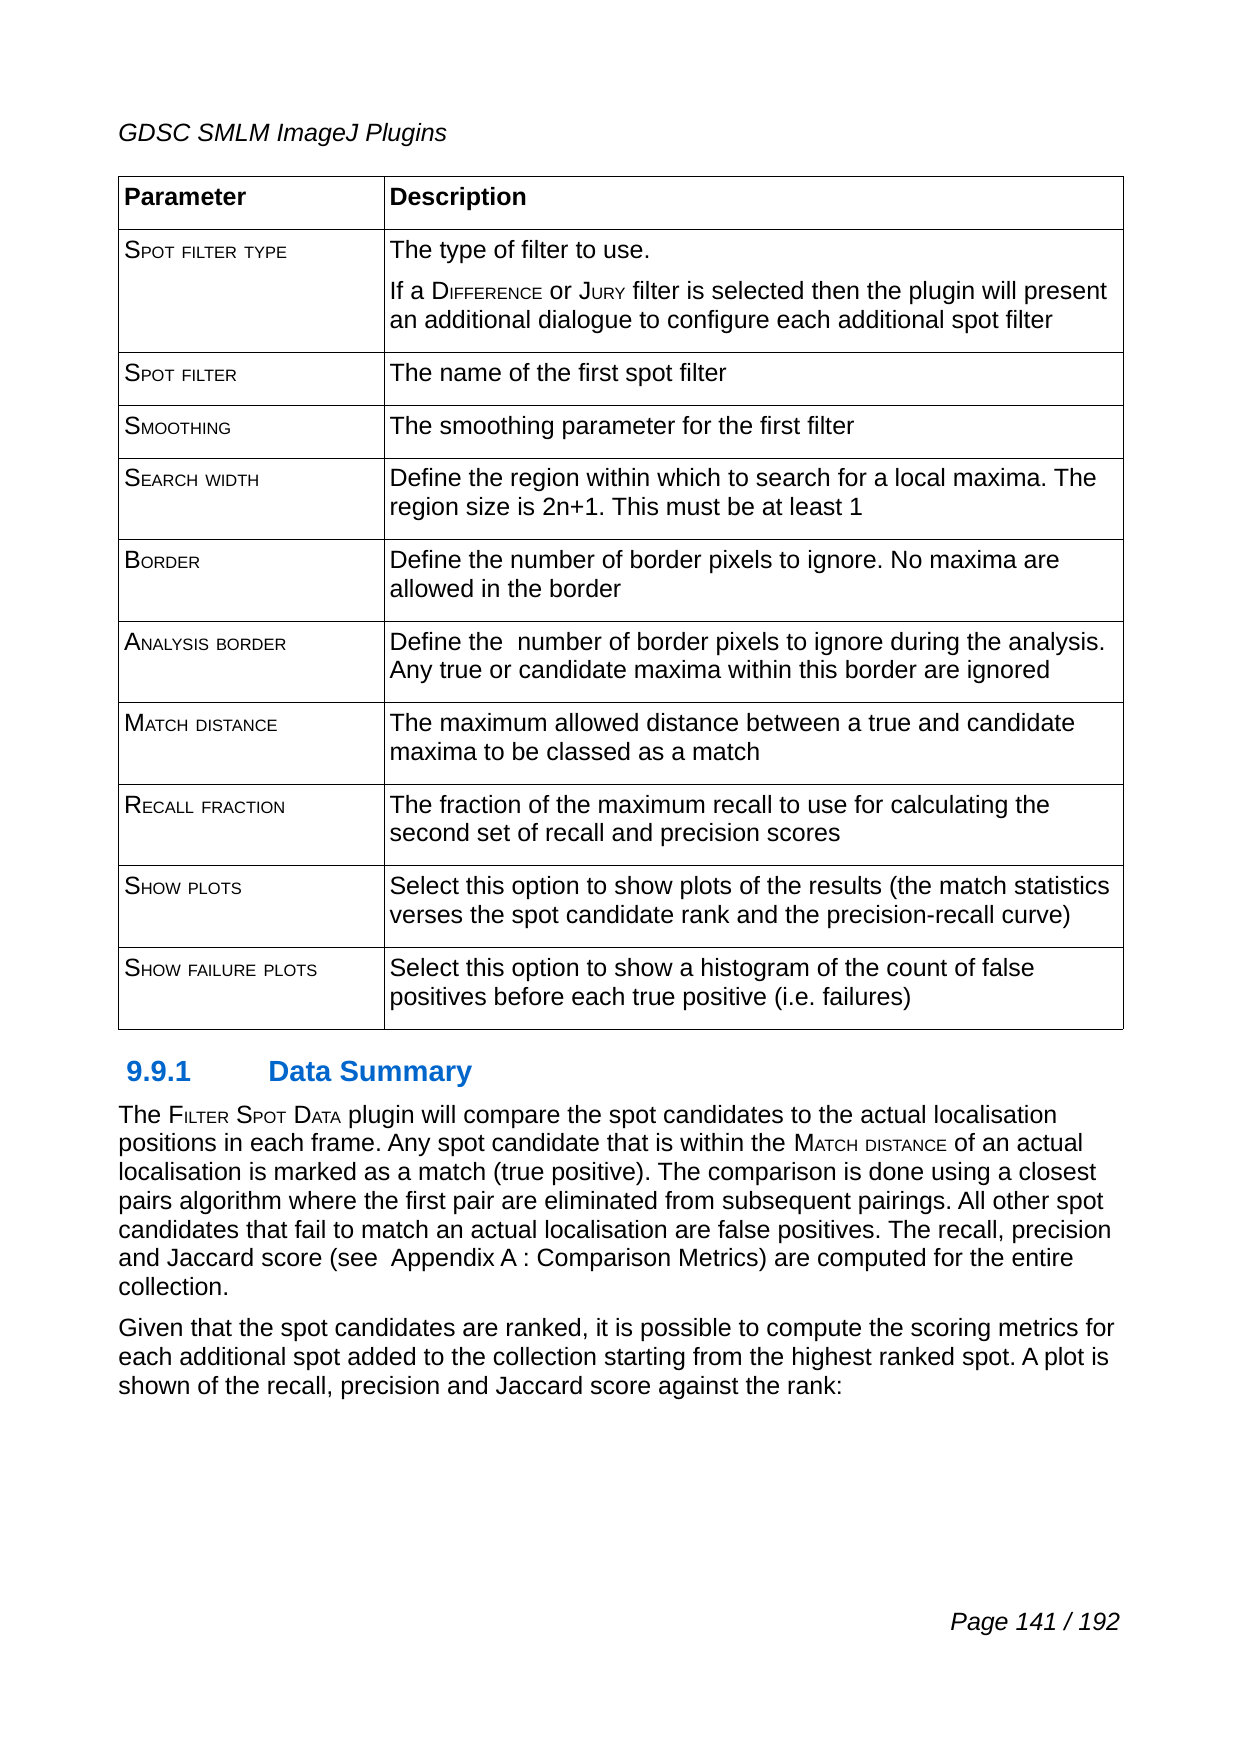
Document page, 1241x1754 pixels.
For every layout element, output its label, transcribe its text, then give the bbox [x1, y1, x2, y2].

table_cell The maximum allowed distance between a true and candidate maxima to be classed as a match [385, 703, 1123, 784]
table_cell The name of the first spot filter [385, 353, 1123, 405]
table_cell Select this option to show plots of the results (the match statistics verses the spot candidate rank and the precision-recall curve) [385, 866, 1123, 947]
table_cell The smoothing parameter for the first filter [385, 406, 1123, 458]
table_cell Analysis border [119, 622, 384, 702]
table_cell Search width [119, 459, 384, 539]
table_cell Define the number of border pixels to ignore during the analysis. Any true or candidate maxima within this border are ignored [385, 622, 1123, 702]
table_cell Show failure plots [119, 948, 384, 1028]
table_cell Select this option to show a histogram of the count of false positives before each true positive (i.e. failures) [385, 948, 1123, 1028]
table_cell Define the number of border pixels to ignore. No maxima are allowed in the border [385, 540, 1123, 621]
table_cell Show plots [119, 866, 384, 947]
table_header Description [385, 177, 1123, 229]
text Given that the spot candidates are ranked, it is possible to compute the scoring metrics for each additional spot added to the collection starting from the highest ranked spot. A plot is shown of the recall, precision and Jaccard score against the rank: [118, 1313, 1122, 1400]
table_cell The type of filter to use. If a Difference or Jury filter is selected then the plugin will present an additional dialogue to configure each additional spot filter [385, 230, 1123, 352]
table_cell Define the region within which to search for a local maxima. The region size is 2n+1. This must be at least 1 [385, 459, 1123, 539]
table_cell Match distance [119, 703, 384, 784]
table_cell Smoothing [119, 406, 384, 458]
table_cell Spot filter [119, 353, 384, 405]
table_cell The fraction of the maximum recall to use for calculating the second set of recall and precision scores [385, 785, 1123, 865]
table_header Parameter [119, 177, 384, 229]
subtitle Data Summary [118, 1054, 1122, 1087]
table_cell Recall fraction [119, 785, 384, 865]
text The Filter Spot Data plugin will compare the spot candidates to the actual localisation positions in each frame. Any spot candidate that is within the Match distance of an actual localisation is marked as a match (true positive). The comparison is done using a closest pairs algorithm where the first pair are eliminated from subsequent pairings. All other spot candidates that fail to match an actual localisation are false positives. The recall, precision and Jaccard score (see Appendix A : Comparison Metrics) are computed for the entire collection. [118, 1100, 1122, 1301]
table_cell Border [119, 540, 384, 621]
table_cell Spot filter type [119, 230, 384, 352]
